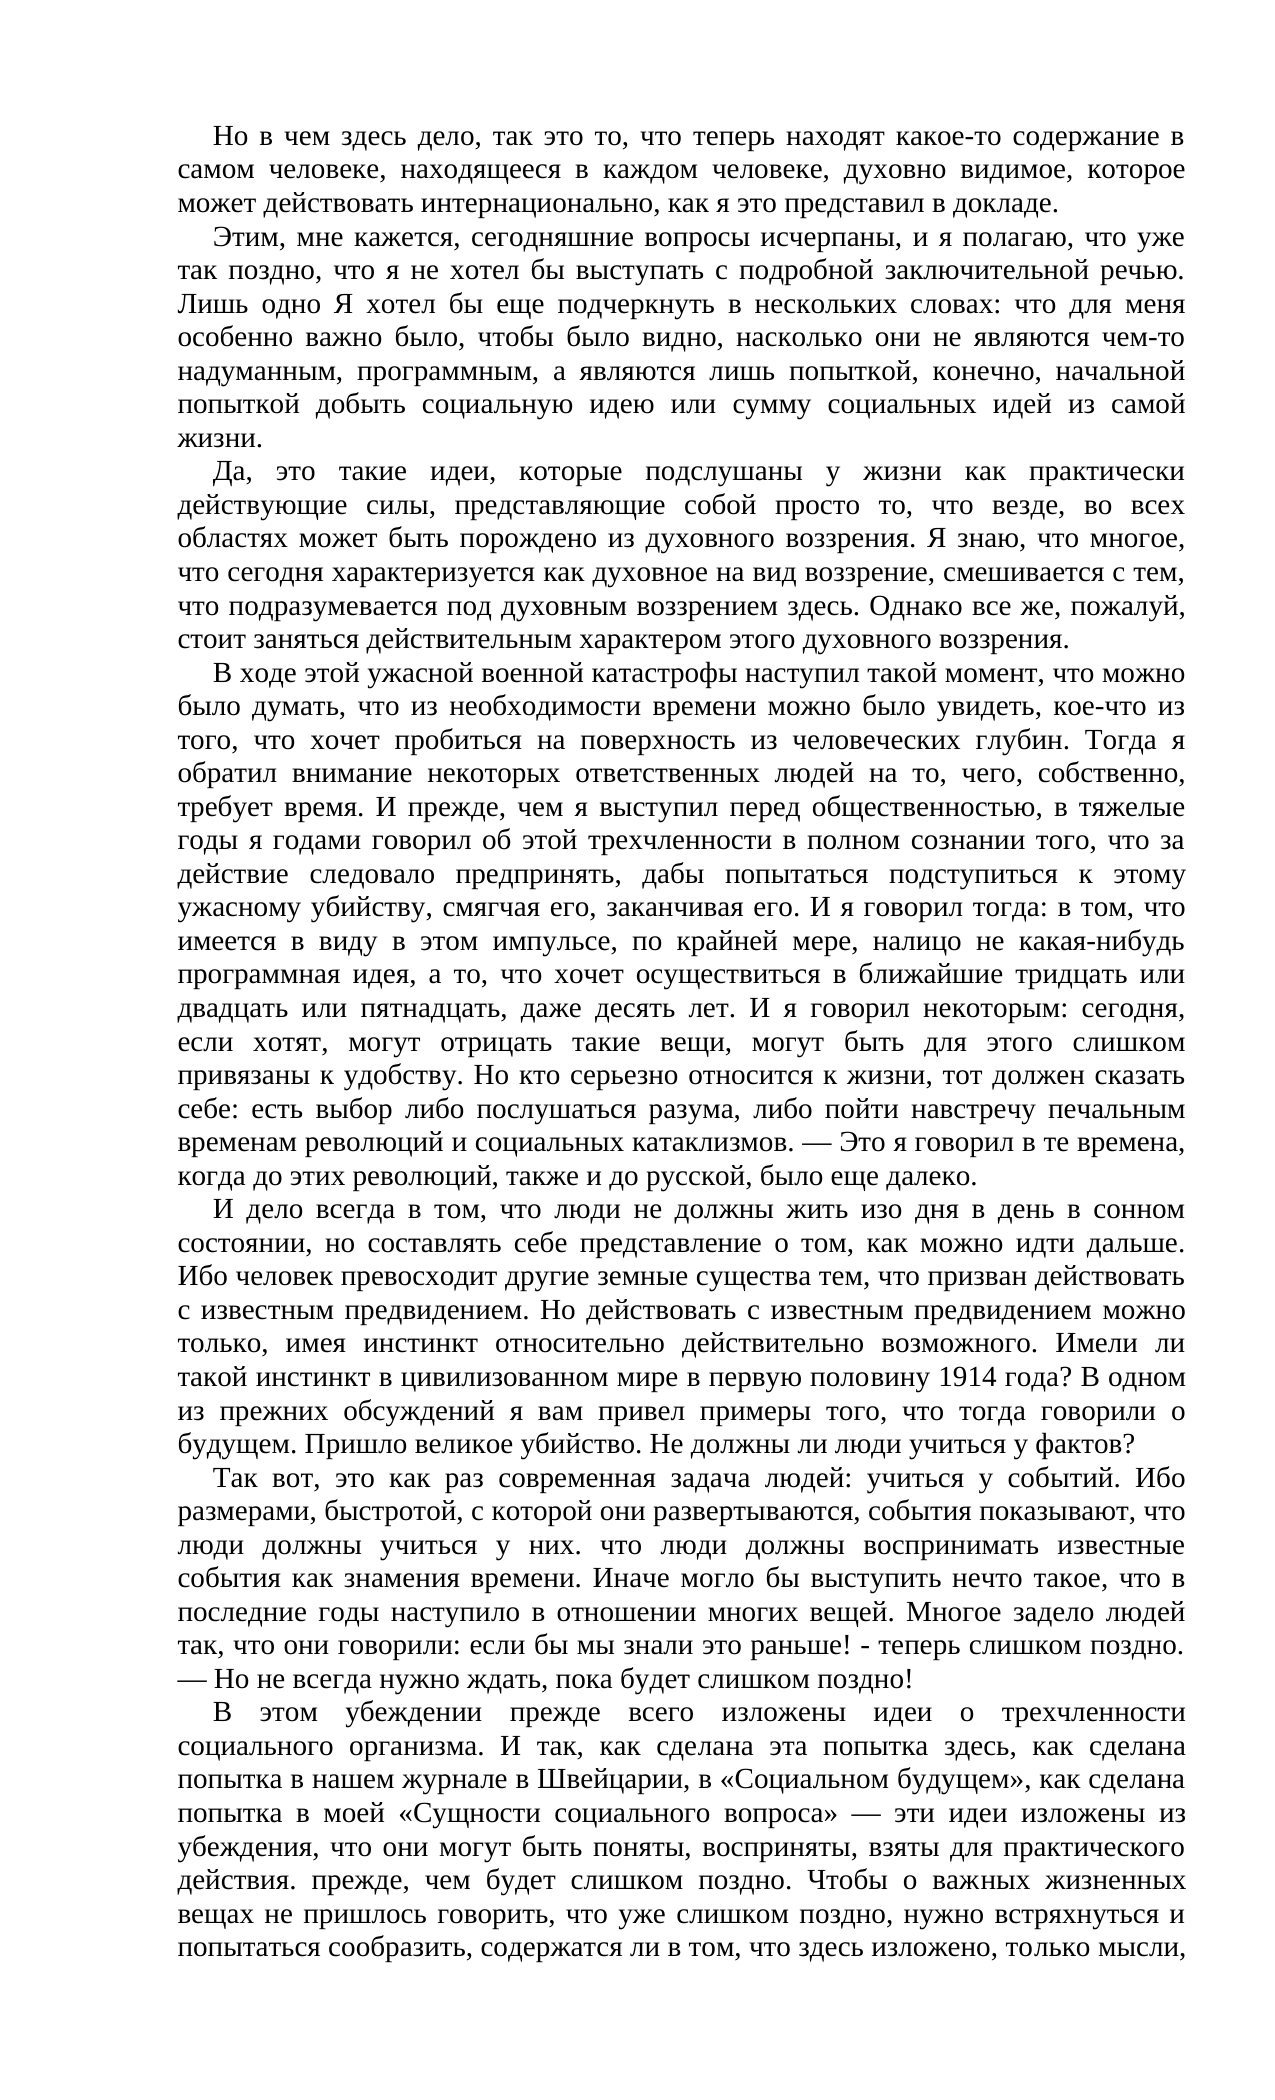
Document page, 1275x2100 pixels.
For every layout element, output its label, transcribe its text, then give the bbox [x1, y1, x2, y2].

text Но в чем здесь дело, так это то, что теперь находят какое-то содержание в самом человеке, находящееся в каждом человеке, духовно видимое, которое может действовать интернационально, как я это представил в докладе. [177, 118, 1186, 219]
text Так вот, это как раз современная задача людей: учиться у событий. Ибо размерами, быстротой, с которой они развертываются, события показывают, что люди должны учиться у них. что люди должны воспринимать известные события как знамения времени. Иначе могло бы выступить нечто такое, что в последние годы наступи​ло в отношении многих вещей. Многое задело людей так, что они говорили: если бы мы знали это раньше! - теперь слишком поздно. — Но не всегда нужно ждать, пока будет слишком поздно! [177, 1460, 1186, 1694]
text Этим, мне кажется, сегодняшние вопросы исчерпаны, и я полагаю, что уже так поздно, что я не хотел бы выступать с подробной заключительной речью. Лишь одно Я хотел бы еще подчеркнуть в нескольких словах: что для меня особенно важно было, чтобы было видно, насколько они не являются чем-то надуманным, программным, а являются лишь попыткой, конечно, начальной попыткой добыть социальную идею или сумму социальных идей из самой жизни. [177, 219, 1186, 453]
text И дело всегда в том, что люди не должны жить изо дня в день в сонном состоянии, но составлять себе представление о том, как можно идти дальше. Ибо человек превосходит другие земные существа тем, что призван действовать с известным предвидением. Но действовать с известным предвидением можно только, имея инстинкт относительно действительно возможного. Имели ли такой инстинкт в цивилизованном мире в первую поло​вину 1914 года? В одном из прежних обсуждений я вам привел примеры того, что тогда говорили о будущем. Пришло великое убийство. Не должны ли люди учиться у фактов? [177, 1191, 1186, 1460]
text В ходе этой ужасной военной катастрофы наступил такой момент, что можно было думать, что из необходимости времени можно было увидеть, кое-что из того, что хочет пробиться на поверхность из человеческих глубин. Тогда я обратил внимание некоторых ответственных людей на то, чего, собственно, требует время. И прежде, чем я выступил перед общественностью, в тяжелые годы я годами говорил об этой трехчленности в полном сознании того, что за действие следовало предпринять, дабы попытаться подступиться к этому ужасному убийству, смягчая его, заканчивая его. И я говорил тогда: в том, что имеется в виду в этом импульсе, по крайней мере, налицо не какая-нибудь программная идея, а то, что хочет осуществиться в ближайшие тридцать или двадцать или пятнадцать, даже десять лет. И я говорил некоторым: сегодня, если хотят, могут отрицать такие вещи, могут быть для этого слишком привязаны к удобству. Но кто серьезно относится к жизни, тот должен сказать себе: есть выбор либо послушаться разума, либо пойти навстречу печальным временам революций и социальных катаклизмов. — Это я говорил в те времена, когда до этих революций, также и до русской, было еще далеко. [177, 655, 1186, 1191]
text Да, это такие идеи, которые подслушаны у жизни как практически действующие силы, представляющие собой просто то, что везде, во всех областях может быть порождено из духовного воззрения. Я знаю, что многое, что сегодня характеризуется как духовное на вид воззрение, смешивается с тем, что подразумевается под духовным воззрением здесь. Однако все же, пожалуй, стоит заняться действительным характером этого духовного воззрения. [177, 453, 1186, 655]
text В этом убеждении прежде всего изложены идеи о трехчленности социального организма. И так, как сде​лана эта попытка здесь, как сделана попытка в нашем журнале в Швейцарии, в «Социальном будущем», как сделана попытка в моей «Сущности социального вопро​са» — эти идеи изложены из убеждения, что они могут быть поняты, восприняты, взяты для практического дей​ствия. прежде, чем будет слишком поздно. Чтобы о важ​ных жизненных вещах не пришлось говорить, что уже слишком поздно, нужно встряхнуться и попытаться со​образить, содержатся ли в том, что здесь изложено, то​лько мысли, [177, 1694, 1186, 1963]
